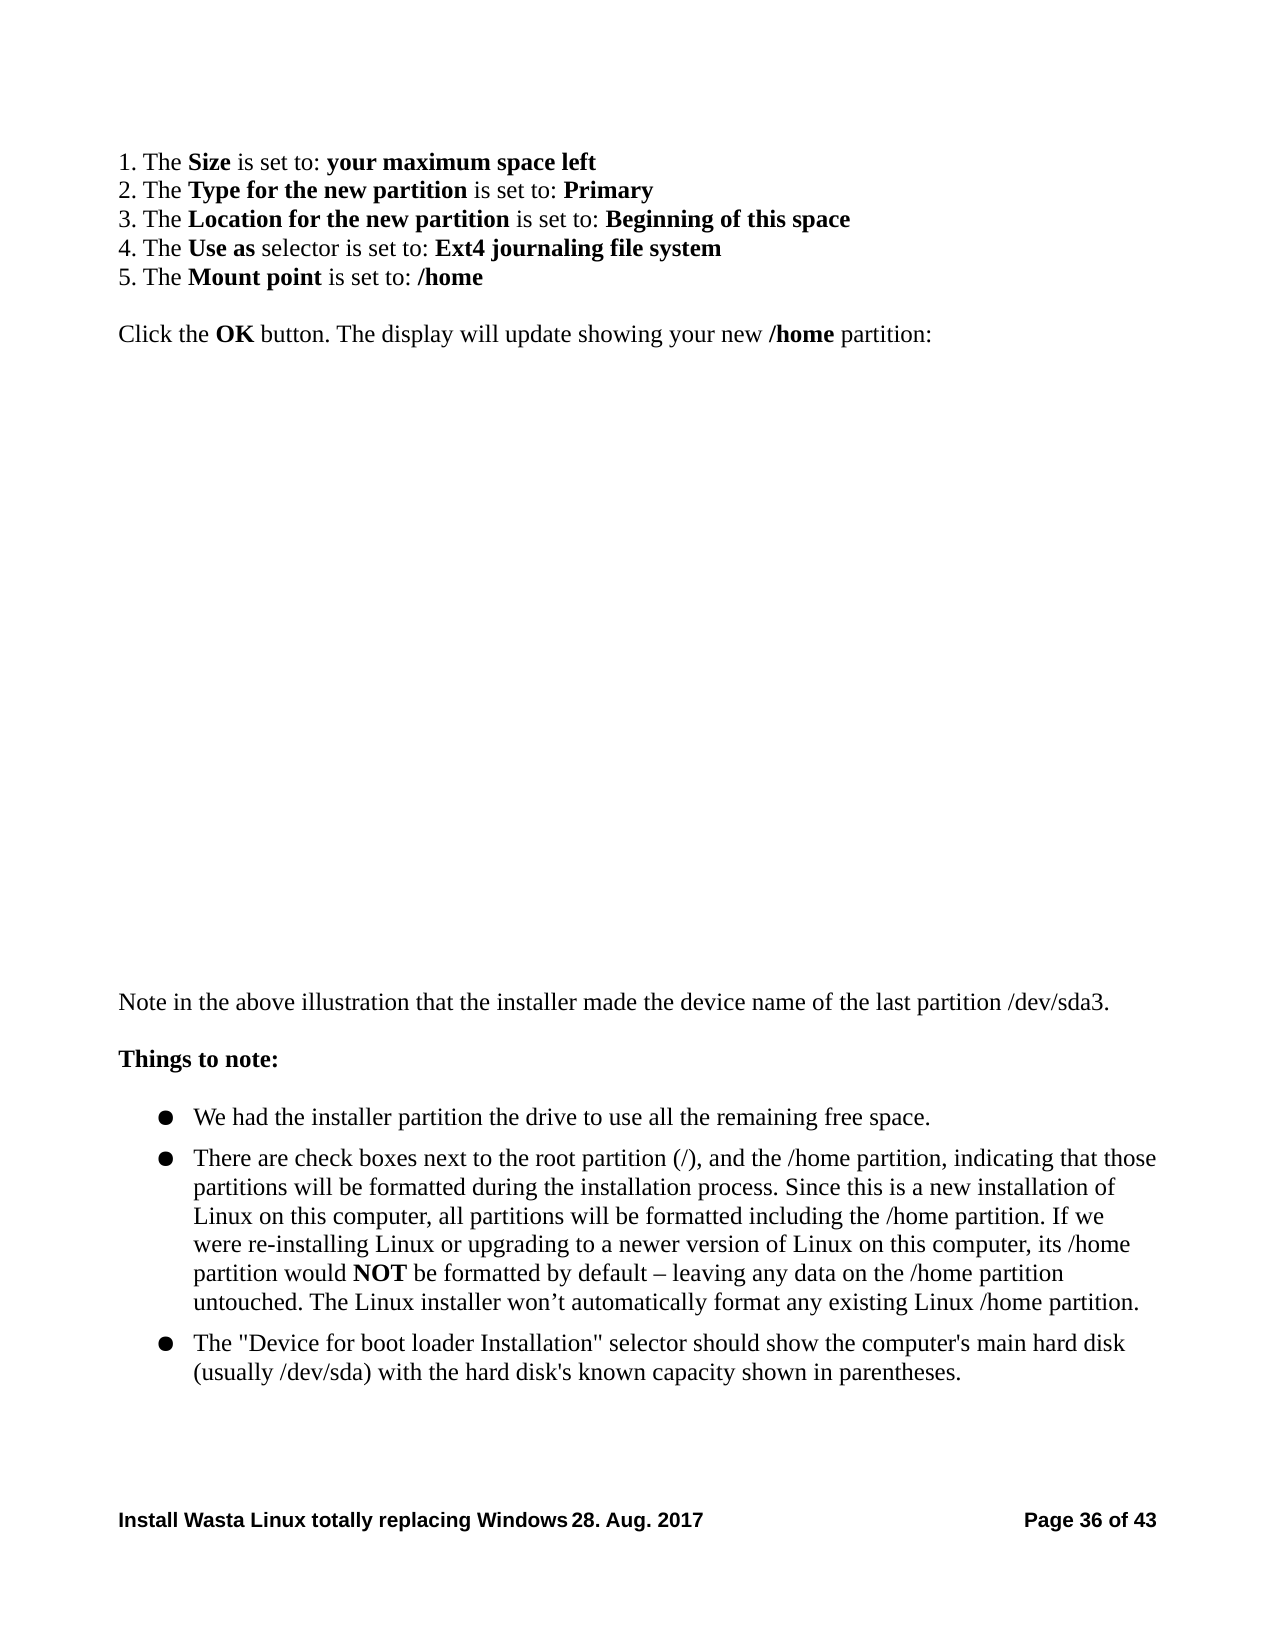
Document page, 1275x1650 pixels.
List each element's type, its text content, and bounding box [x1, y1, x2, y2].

text Click the OK button. The display will update showing your new /home partition: [118, 319, 1157, 348]
text 3. The Location for the new partition is set to: Beginning of this space [118, 204, 1157, 233]
text 2. The Type for the new partition is set to: Primary [118, 176, 1157, 204]
text 5. The Mount point is set to: /home [118, 262, 1157, 291]
text Things to note: [118, 1044, 1157, 1073]
list We had the installer partition the drive to use all the remaining free space. [156, 1102, 1157, 1131]
list There are check boxes next to the root partition (/), and the /home partition, indicating that those partitions will be formatted during the installation process. Since this is a new installation of Linux on this computer, all partitions will be formatted including the /home partition. If we were re-installing Linux or upgrading to a newer version of Linux on this computer, its /home partition would NOT be formatted by default – leaving any data on the /home partition untouched. The Linux installer won’t automatically format any existing Linux /home partition. [156, 1143, 1157, 1316]
text 4. The Use as selector is set to: Ext4 journaling file system [118, 233, 1157, 262]
list The "Device for boot loader Installation" selector should show the computer's main hard disk (usually /dev/sda) with the hard disk's known capacity shown in parentheses. [156, 1328, 1157, 1386]
text 1. The Size is set to: your maximum space left [118, 147, 1157, 176]
text Note in the above illustration that the installer made the device name of the last partition /dev/sda3. [118, 987, 1157, 1016]
